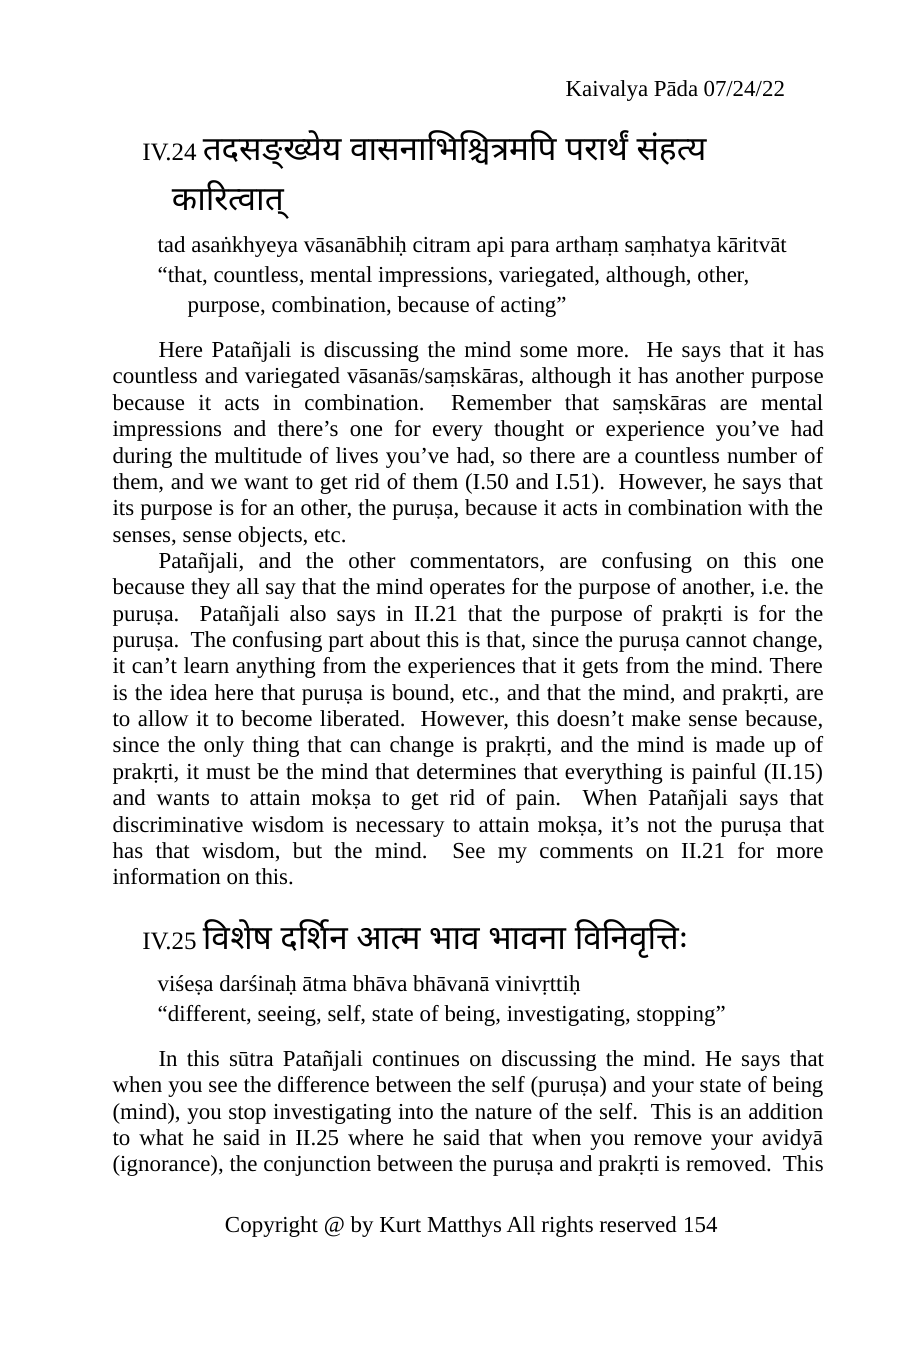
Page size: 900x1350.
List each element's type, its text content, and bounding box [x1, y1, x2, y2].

text tad asaṅkhyeya vāsanābhiḥ citram api para arthaṃ saṃhatya kāritvāt [157, 231, 825, 257]
text “that, countless, mental impressions, variegated, although, other, purpose, combination, because of acting” [157, 261, 825, 317]
subtitle IV.25 विशेष दर्शिन आत्म भाव भावना विनिवृत्तिः [142, 920, 825, 963]
text In this sūtra Patañjali continues on discussing the mind. He says that when you see the difference between the self (puruṣa) and your state of being (mind), you stop investigating into the nature of the self. This is an addition to what he said in II.25 where he said that when you remove your avidyā (ignorance), the conjunction between the puruṣa and prakṛti is removed. This [112, 1045, 825, 1177]
text Here Patañjali is discussing the mind some more. He says that it has countless and variegated vāsanās/saṃskāras, although it has another purpose because it acts in combination. Remember that saṃskāras are mental impressions and there’s one for every thought or experience you’ve had during the multitude of lives you’ve had, so there are a countless number of them, and we want to get rid of them (I.50 and I.51). However, he says that its purpose is for an other, the puruṣa, because it acts in combination with the senses, sense objects, etc. [112, 336, 825, 547]
text viśeṣa darśinaḥ ātma bhāva bhāvanā vinivṛttiḥ [157, 969, 825, 996]
text Patañjali, and the other commentators, are confusing on this one because they all say that the mind operates for the purpose of another, i.e. the puruṣa. Patañjali also says in II.21 that the purpose of prakṛti is for the puruṣa. The confusing part about this is that, since the puruṣa cannot change, it can’t learn anything from the experiences that it gets from the mind. There is the idea here that puruṣa is bound, etc., and that the mind, and prakṛti, are to allow it to become liberated. However, this doesn’t make sense because, since the only thing that can change is prakṛti, and the mind is made up of prakṛti, it must be the mind that determines that everything is painful (II.15) and wants to attain mokṣa to get rid of pain. When Patañjali says that discriminative wisdom is necessary to attain mokṣa, it’s not the puruṣa that has that wisdom, but the mind. See my comments on II.21 for more information on this. [112, 547, 825, 890]
subtitle IV.24 तदसङ्ख्येय वासनाभिश्चित्रमपि परार्थं संहत्य कारित्वात् [142, 131, 825, 224]
text “different, seeing, self, state of being, investigating, stopping” [157, 1000, 825, 1026]
